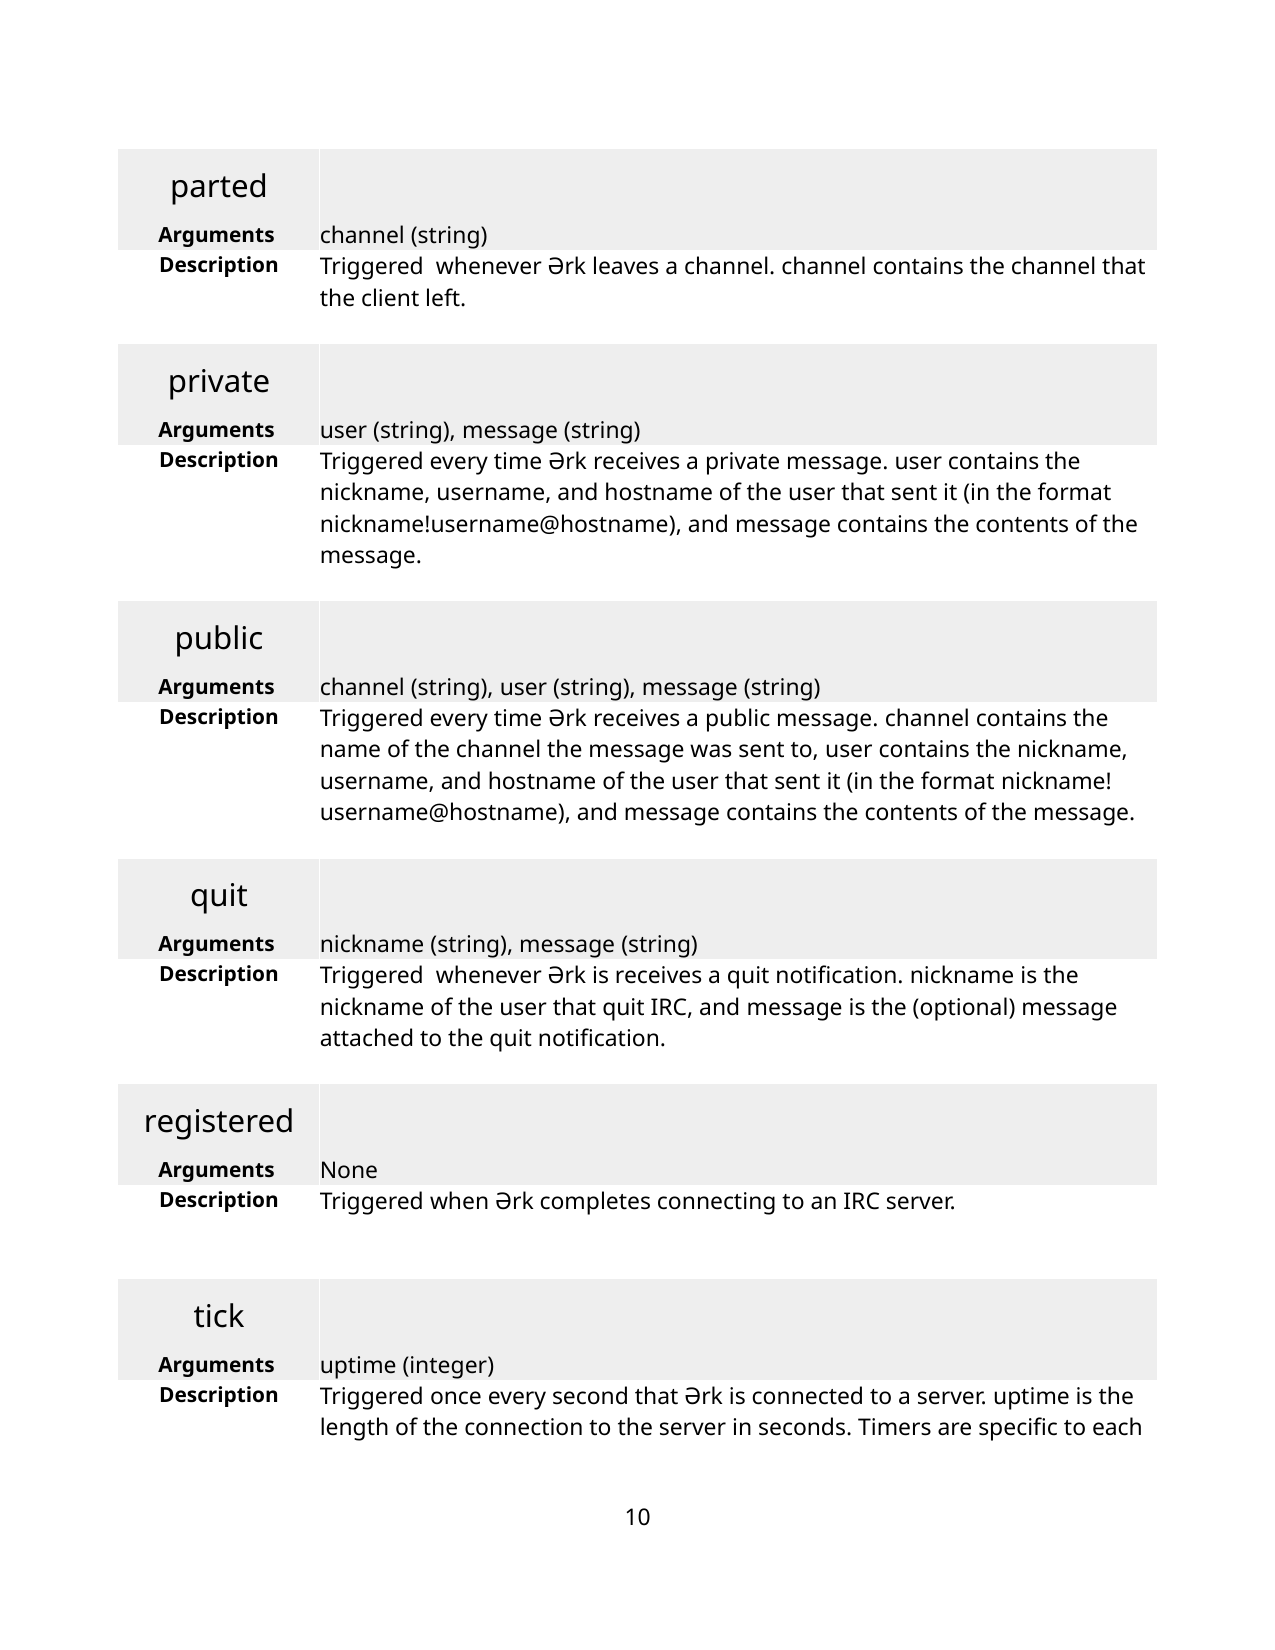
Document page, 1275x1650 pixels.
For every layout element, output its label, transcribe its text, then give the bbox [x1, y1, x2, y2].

table_cell Arguments [118, 1349, 319, 1380]
table_cell Triggered every time Ərk receives a public message. channel contains the name of the channel the message was sent to, user contains the nickname, username, and hostname of the user that sent it (in the format nickname!username@hostname), and message contains the contents of the message. [320, 702, 1157, 827]
table_header public [118, 601, 319, 671]
table_cell Triggered when Ərk completes connecting to an IRC server. [320, 1185, 1157, 1217]
table_header quit [118, 859, 319, 928]
table_header [320, 149, 1157, 219]
table_cell Description [118, 702, 319, 827]
table_cell Description [118, 445, 319, 570]
table_cell Description [118, 250, 319, 313]
table_cell Description [118, 1380, 319, 1442]
table_header [320, 344, 1157, 414]
table_header private [118, 344, 319, 414]
table_cell nickname (string), message (string) [320, 928, 1157, 959]
table_cell Arguments [118, 219, 319, 250]
table_cell Description [118, 1185, 319, 1217]
table_header [320, 601, 1157, 671]
table_cell user (string), message (string) [320, 414, 1157, 445]
table_cell channel (string), user (string), message (string) [320, 671, 1157, 702]
table_header registered [118, 1084, 319, 1154]
table_cell Arguments [118, 1154, 319, 1185]
table_cell Triggered once every second that Ərk is connected to a server. uptime is the length of the connection to the server in seconds. Timers are specific to each [320, 1380, 1157, 1442]
table_header tick [118, 1279, 319, 1349]
table_cell Description [118, 959, 319, 1053]
table_cell Arguments [118, 928, 319, 959]
table_cell Triggered every time Ərk receives a private message. user contains the nickname, username, and hostname of the user that sent it (in the format nickname!username@hostname), and message contains the contents of the message. [320, 445, 1157, 570]
table_header [320, 1084, 1157, 1154]
table_cell None [320, 1154, 1157, 1185]
table_cell Arguments [118, 414, 319, 445]
table_header [320, 859, 1157, 928]
table_cell channel (string) [320, 219, 1157, 250]
table_header [320, 1279, 1157, 1349]
table_cell Triggered whenever Ərk is receives a quit notification. nickname is the nickname of the user that quit IRC, and message is the (optional) message attached to the quit notification. [320, 959, 1157, 1053]
table_cell Triggered whenever Ərk leaves a channel. channel contains the channel that the client left. [320, 250, 1157, 313]
table_cell uptime (integer) [320, 1349, 1157, 1380]
table_cell Arguments [118, 671, 319, 702]
table_header parted [118, 149, 319, 219]
